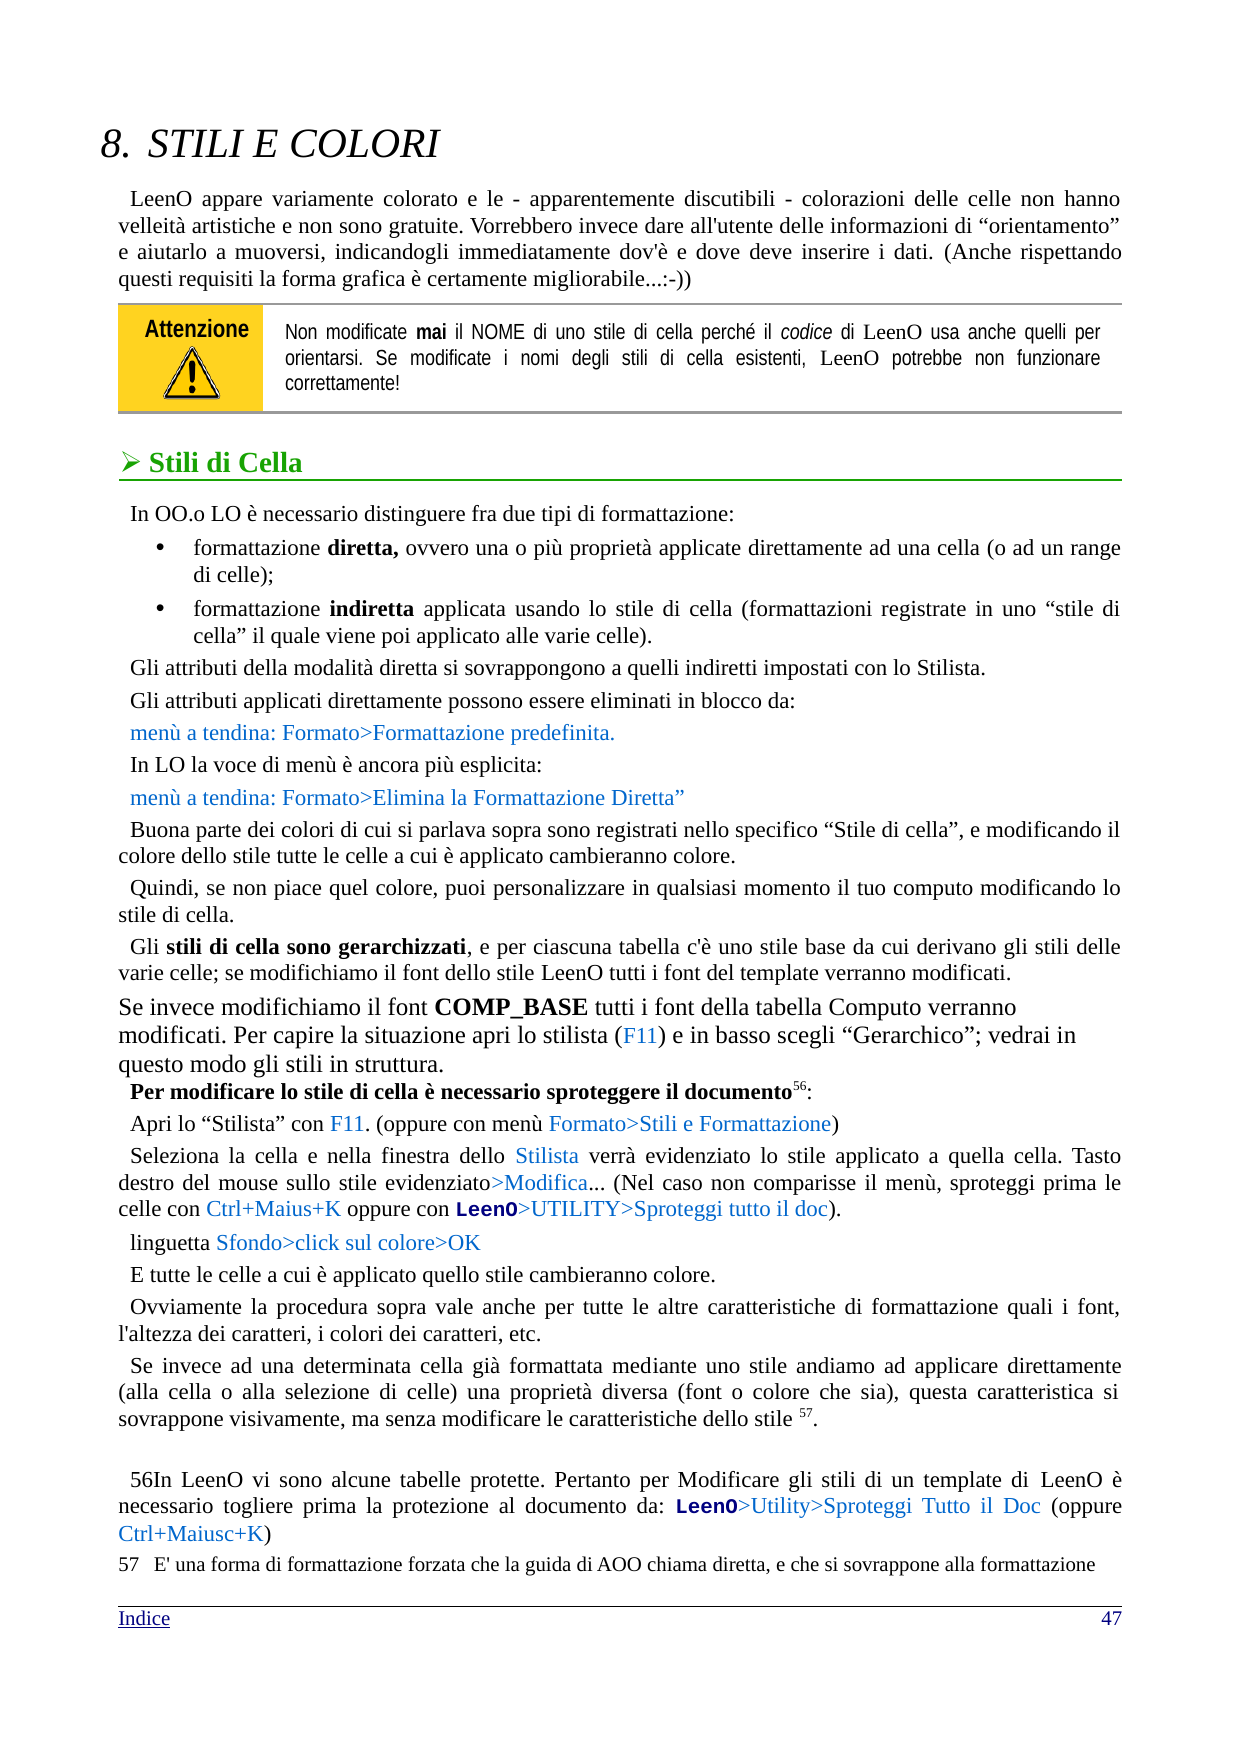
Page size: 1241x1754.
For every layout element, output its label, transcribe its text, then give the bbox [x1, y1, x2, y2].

list formattazione indiretta applicata usando lo stile di cella (formattazioni registrate in uno “stile di cella” il quale viene poi applicato alle varie celle). [156, 593, 1122, 648]
text Seleziona la cella e nella finestra dello Stilista verrà evidenziato lo stile applicato a quella cella. Tasto destro del mouse sullo stile evidenziato>Modifica... (Nel caso non comparisse il menù, sproteggi prima le celle con Ctrl+Maius+K oppure con LeenO>UTILITY>Sproteggi tutto il doc). [118, 1143, 1122, 1223]
text Se invece ad una determinata cella già formattata mediante uno stile andiamo ad applicare direttamente (alla cella o alla selezione di celle) una proprietà diversa (font o colore che sia), questa caratteristica si sovrappone visivamente, ma senza modificare le caratteristiche dello stile . [118, 1352, 1122, 1431]
text linguetta Sfondo>click sul colore>OK [118, 1229, 1122, 1255]
table_header Non modificate mai il NOME di uno stile di cella perché il codice di LeenO usa anche quelli per orientarsi. Se modificate i nomi degli stili di cella esistenti, LeenO potrebbe non funzionare correttamente! [264, 305, 1122, 411]
text Per modificare lo stile di cella è necessario sproteggere il documento: [118, 1078, 1122, 1104]
text Gli stili di cella sono gerarchizzati, e per ciascuna tabella c'è uno stile base da cui derivano gli stili delle varie celle; se modifichiamo il font dello stile LeenO tutti i font del template verranno modificati. [118, 933, 1122, 986]
text In LeenO vi sono alcune tabelle protette. Pertanto per Modificare gli stili di un template di LeenO è necessario togliere prima la protezione al documento da: LeenO>Utility>Sproteggi Tutto il Doc (oppure Ctrl+Maiusc+K) [118, 1466, 1122, 1546]
text Apri lo “Stilista” con F11. (oppure con menù Formato>Stili e Formattazione) [118, 1110, 1122, 1137]
table_header Attenzione [118, 305, 263, 411]
text Gli attributi della modalità diretta si sovrappongono a quelli indiretti impostati con lo Stilista. [118, 654, 1122, 681]
text In LO la voce di menù è ancora più esplicita: [118, 751, 1122, 778]
picture [159, 342, 224, 403]
text Quindi, se non piace quel colore, puoi personalizzare in qualsiasi momento il tuo computo modificando lo stile di cella. [118, 874, 1122, 927]
text E' una forma di formattazione forzata che la guida di AOO chiama diretta, e che si sovrappone alla formattazione [118, 1552, 1122, 1576]
text menù a tendina: Formato>Formattazione predefinita. [118, 719, 1122, 745]
text LeenO appare variamente colorato e le - apparentemente discutibili - colorazioni delle celle non hanno velleità artistiche e non sono gratuite. Vorrebbero invece dare all'utente delle informazioni di “orientamento” e aiutarlo a muoversi, indicandogli immediatamente dov'è e dove deve inserire i dati. (Anche rispettando questi requisiti la forma grafica è certamente migliorabile...:-)) [118, 186, 1122, 291]
text Se invece modifichiamo il font COMP_BASE tutti i font della tabella Computo verranno modificati. Per capire la situazione apri lo stilista (F11) e in basso scegli “Gerarchico”; vedrai in questo modo gli stili in struttura. [118, 992, 1122, 1078]
text Buona parte dei colori di cui si parlava sopra sono registrati nello specifico “Stile di cella”, e modificando il colore dello stile tutte le celle a cui è applicato cambieranno colore. [118, 816, 1122, 868]
text Ovviamente la procedura sopra vale anche per tutte le altre caratteristiche di formattazione quali i font, l'altezza dei caratteri, i colori dei caratteri, etc. [118, 1293, 1122, 1346]
subtitle STILI E COLORI [100, 118, 1122, 166]
text In OO.o LO è necessario distinguere fra due tipi di formattazione: [118, 500, 1122, 526]
list formattazione diretta, ovvero una o più proprietà applicate direttamente ad una cella (o ad un range di celle); [156, 532, 1122, 587]
subtitle Stili di Cella [119, 445, 1122, 479]
text menù a tendina: Formato>Elimina la Formattazione Diretta” [118, 783, 1122, 810]
text Gli attributi applicati direttamente possono essere eliminati in blocco da: [118, 687, 1122, 713]
text E tutte le celle a cui è applicato quello stile cambieranno colore. [118, 1261, 1122, 1287]
